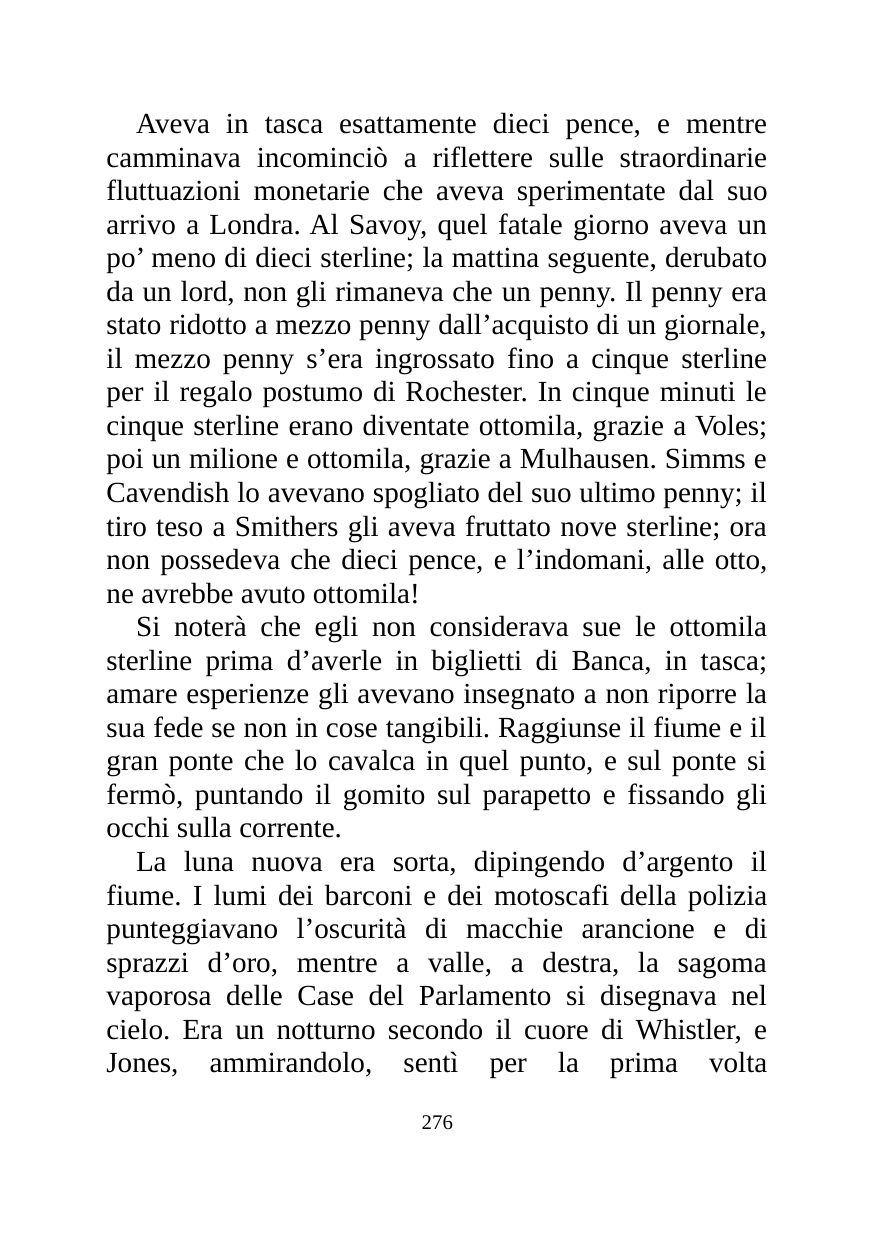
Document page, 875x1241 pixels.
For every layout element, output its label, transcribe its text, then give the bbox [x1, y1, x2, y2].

text Aveva in tasca esattamente dieci pence, e mentre camminava incominciò a riflettere sulle straordinarie fluttuazioni monetarie che aveva sperimentate dal suo arrivo a Londra. Al Savoy, quel fatale giorno aveva un po’ meno di dieci sterline; la mattina seguente, derubato da un lord, non gli rimaneva che un penny. Il penny era stato ridotto a mezzo penny dall’acquisto di un giornale, il mezzo penny s’era ingrossato fino a cinque sterline per il regalo postumo di Rochester. In cinque minuti le cinque sterline erano diventate ottomila, grazie a Voles; poi un milione e ottomila, grazie a Mulhausen. Simms e Cavendish lo avevano spogliato del suo ultimo penny; il tiro teso a Smithers gli aveva fruttato nove sterline; ora non possedeva che dieci pence, e l’indomani, alle otto, ne avrebbe avuto ottomila! [106, 106, 768, 609]
text Si noterà che egli non considerava sue le ottomila sterline prima d’averle in biglietti di Banca, in tasca; amare esperienze gli avevano insegnato a non riporre la sua fede se non in cose tangibili. Raggiunse il fiume e il gran ponte che lo cavalca in quel punto, e sul ponte si fermò, puntando il gomito sul parapetto e fissando gli occhi sulla corrente. [106, 609, 768, 844]
text La luna nuova era sorta, dipingendo d’argento il fiume. I lumi dei barconi e dei motoscafi della polizia punteggiavano l’oscurità di macchie arancione e di sprazzi d’oro, mentre a valle, a destra, la sagoma vaporosa delle Case del Parlamento si disegnava nel cielo. Era un notturno secondo il cuore di Whistler, e Jones, ammirandolo, sentì per la prima volta [106, 844, 768, 1079]
